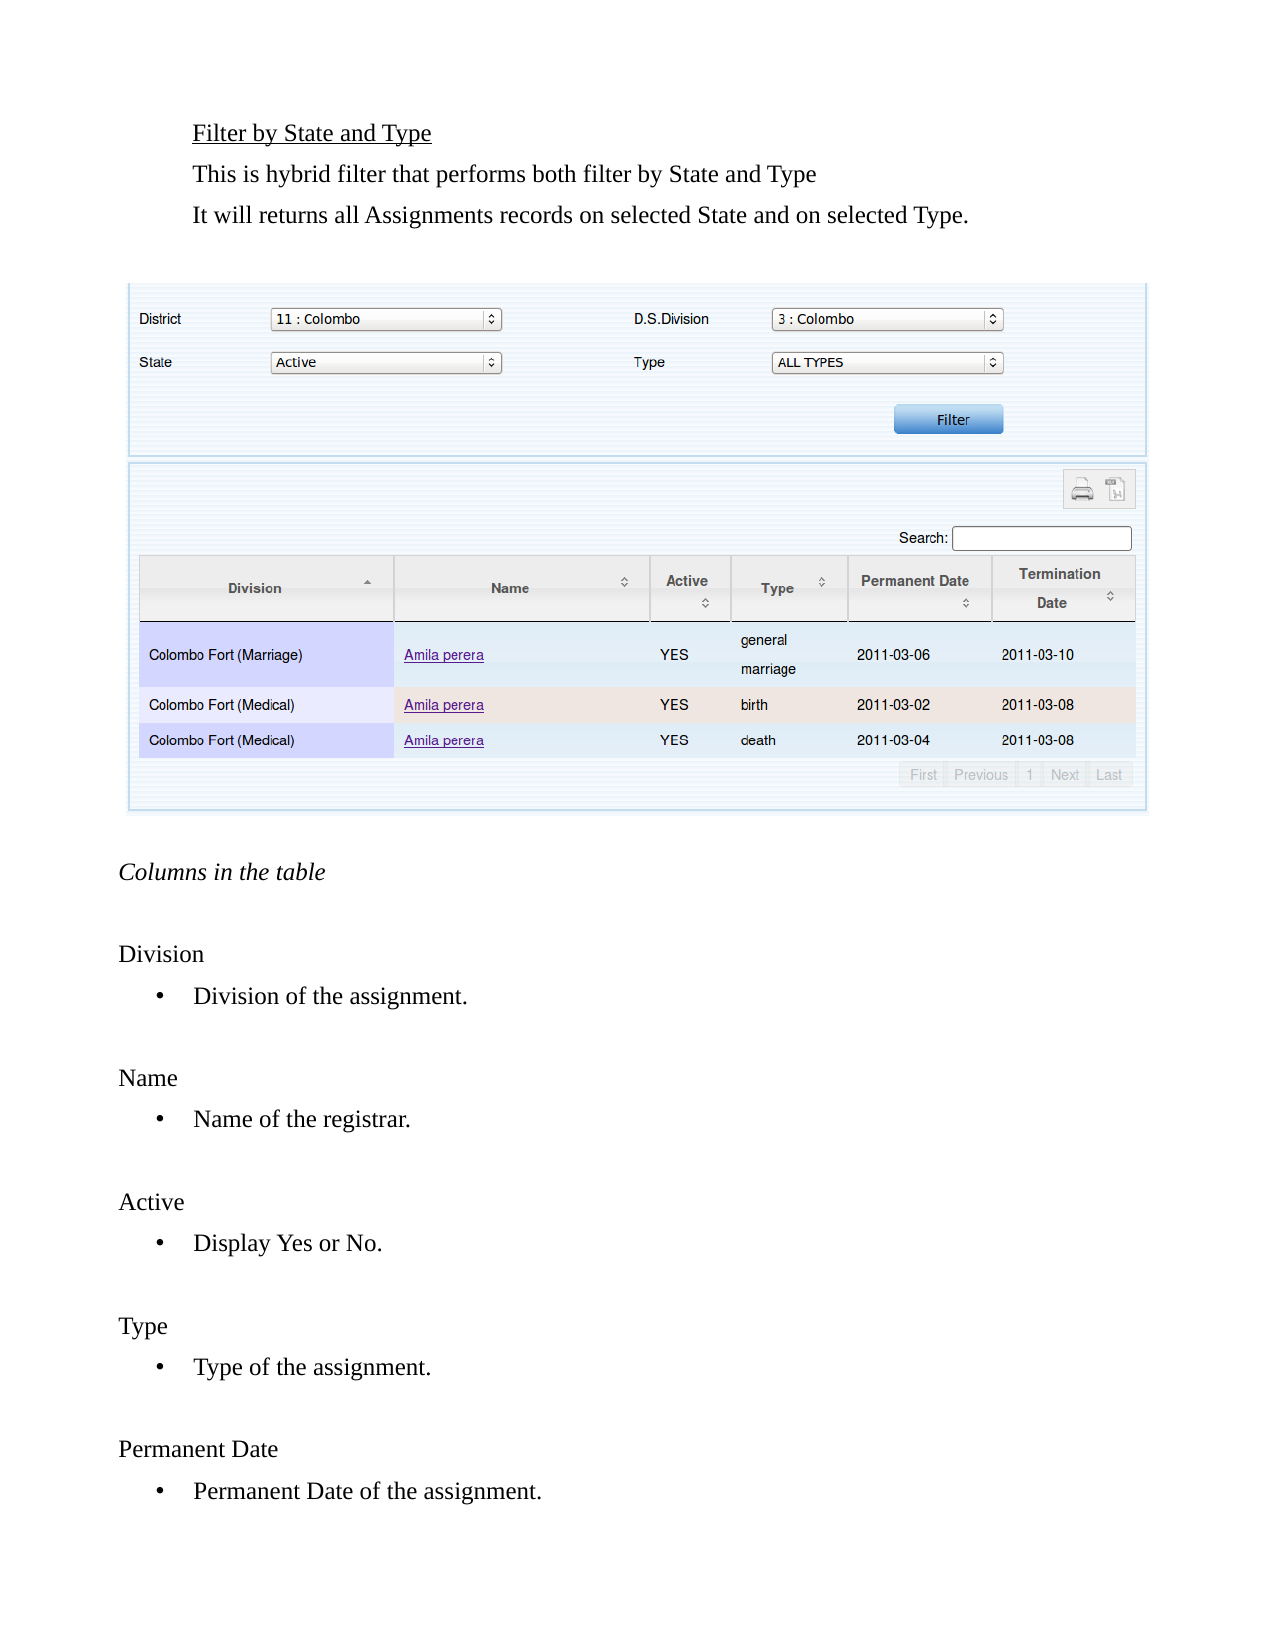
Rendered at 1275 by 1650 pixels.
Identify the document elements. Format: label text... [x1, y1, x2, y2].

list Type of the assignment. [156, 1352, 1157, 1381]
text It will returns all Assignments records on selected State and on selected Type. [118, 201, 1157, 229]
list Name of the registrar. [156, 1104, 1157, 1133]
text Name [118, 1063, 1157, 1092]
text Division [118, 939, 1157, 968]
list Permanent Date of the assignment. [156, 1476, 1157, 1504]
picture [125, 283, 1150, 816]
list Display Yes or No. [156, 1228, 1157, 1257]
text Active [118, 1187, 1157, 1216]
text Filter by State and Type [118, 118, 1157, 147]
text Permanent Date [118, 1434, 1157, 1463]
list Division of the assignment. [156, 981, 1157, 1009]
text This is hybrid filter that performs both filter by State and Type [118, 159, 1157, 188]
text Type [118, 1311, 1157, 1339]
text Columns in the table [118, 857, 1157, 886]
